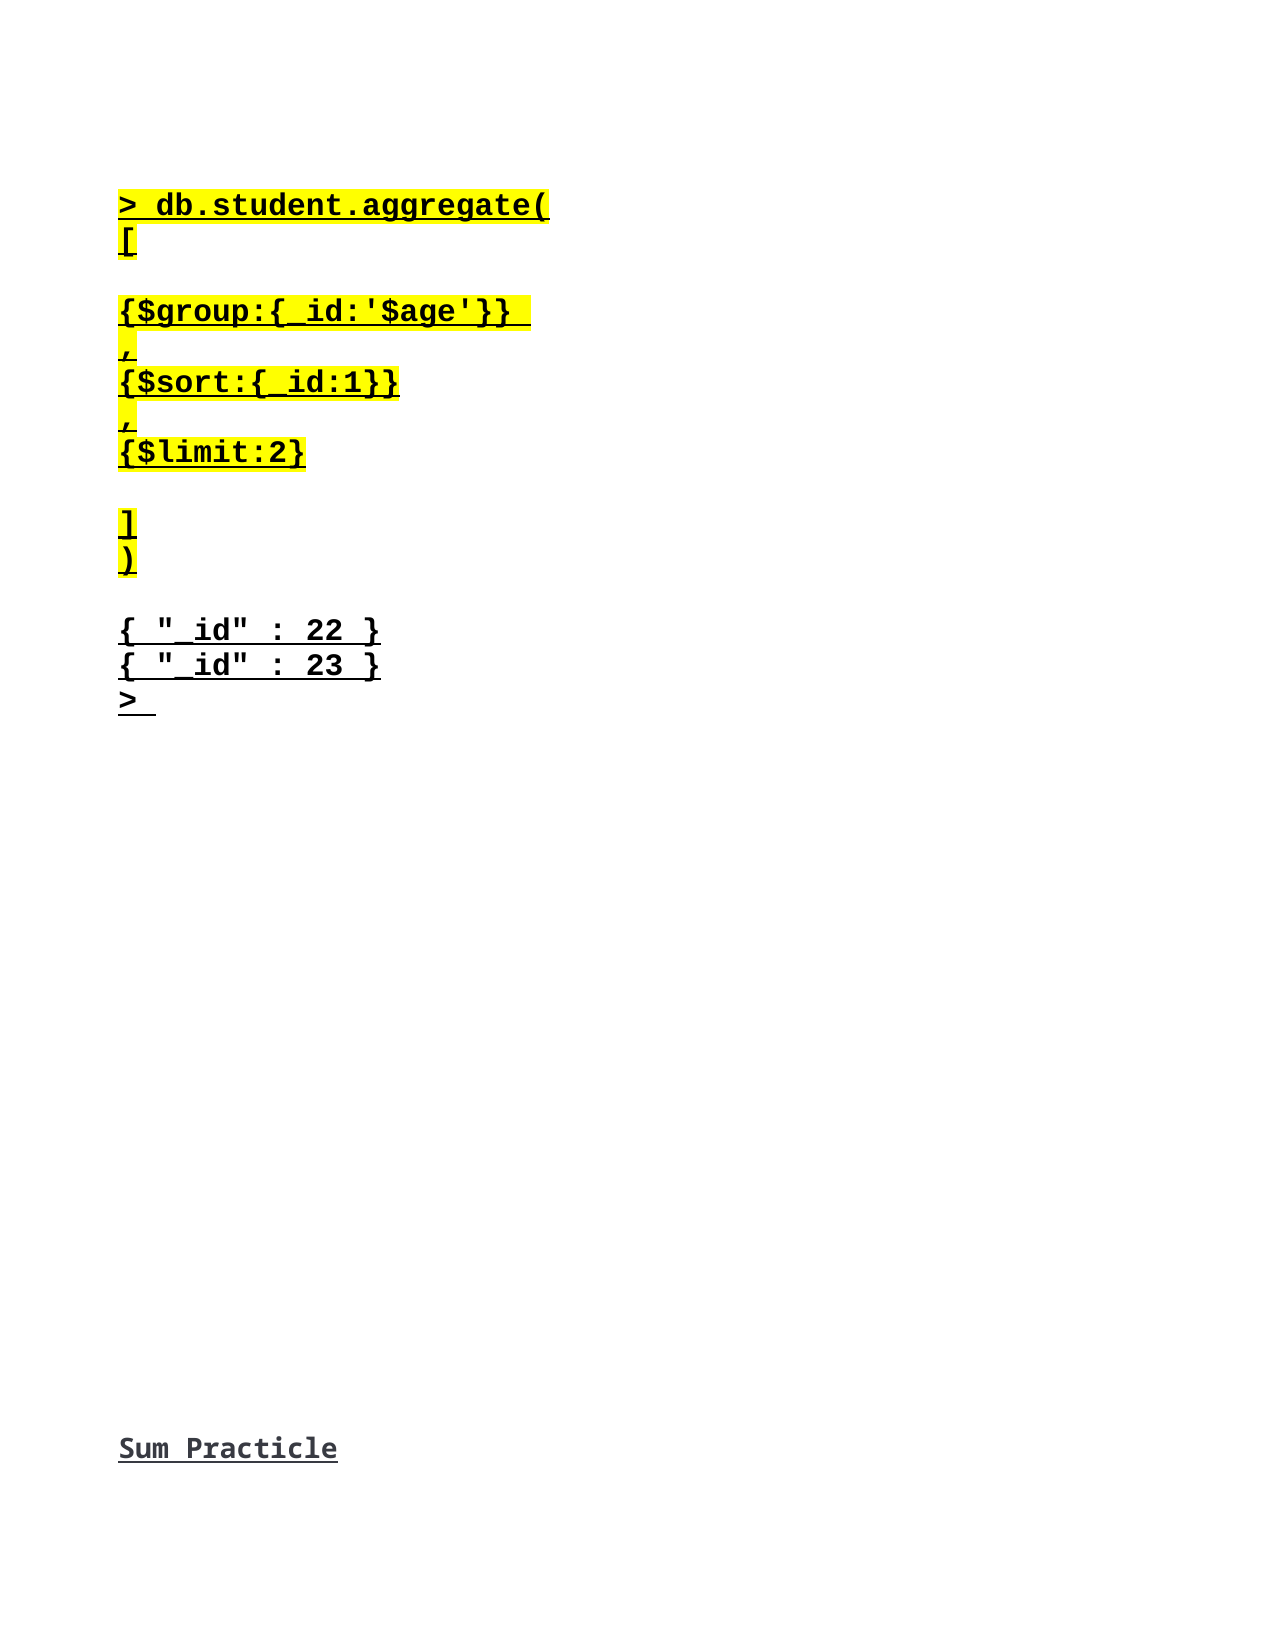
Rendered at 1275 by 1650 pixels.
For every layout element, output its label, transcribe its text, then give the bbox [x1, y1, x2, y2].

text , [118, 401, 1157, 437]
text [ [118, 224, 1157, 260]
text {$limit:2} [118, 437, 1157, 472]
text , [118, 331, 1157, 366]
text { "_id" : 23 } [118, 649, 1157, 685]
text ] [118, 508, 1157, 543]
text ) [118, 543, 1157, 578]
text {$group:{_id:'$age'}} [118, 295, 1157, 331]
text { "_id" : 22 } [118, 614, 1157, 649]
text > db.student.aggregate( [118, 189, 1157, 224]
text > [118, 685, 1157, 720]
text {$sort:{_id:1}} [118, 366, 1157, 401]
text Sum Practicle [118, 1428, 1157, 1467]
